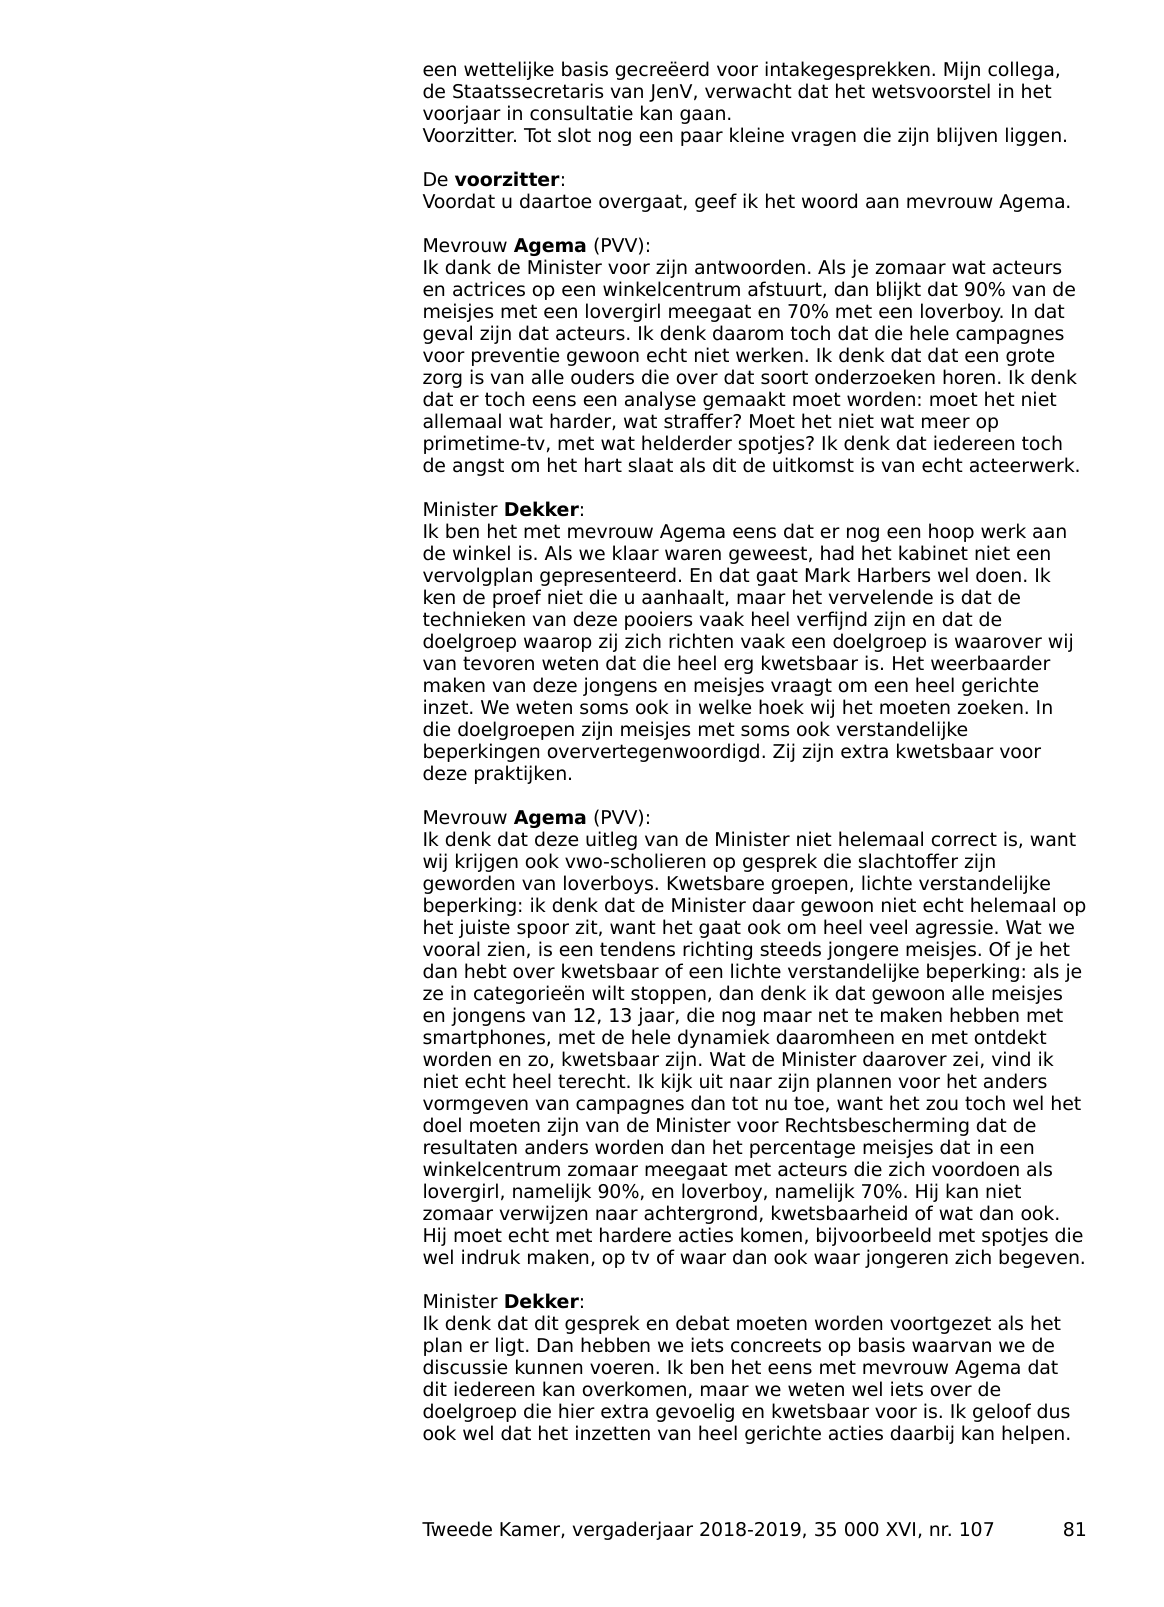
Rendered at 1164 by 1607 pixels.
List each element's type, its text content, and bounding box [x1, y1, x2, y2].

text Mevrouw Agema (PVV): [422, 235, 1087, 257]
text Mevrouw Agema (PVV): [422, 807, 1087, 829]
text De voorzitter: [422, 169, 1087, 191]
text Ik denk dat deze uitleg van de Minister niet helemaal correct is, want wij krijgen ook vwo-scholieren op gesprek die slachtoffer zijn geworden van loverboys. Kwetsbare groepen, lichte verstandelijke beperking: ik denk dat de Minister daar gewoon niet echt helemaal op het juiste spoor zit, want het gaat ook om heel veel agressie. Wat we vooral zien, is een tendens richting steeds jongere meisjes. Of je het dan hebt over kwetsbaar of een lichte verstandelijke beperking: als je ze in categorieën wilt stoppen, dan denk ik dat gewoon alle meisjes en jongens van 12, 13 jaar, die nog maar net te maken hebben met smartphones, met de hele dynamiek daaromheen en met ontdekt worden en zo, kwetsbaar zijn. Wat de Minister daarover zei, vind ik niet echt heel terecht. Ik kijk uit naar zijn plannen voor het anders vormgeven van campagnes dan tot nu toe, want het zou toch wel het doel moeten zijn van de Minister voor Rechtsbescherming dat de resultaten anders worden dan het percentage meisjes dat in een winkelcentrum zomaar meegaat met acteurs die zich voordoen als lovergirl, namelijk 90%, en loverboy, namelijk 70%. Hij kan niet zomaar verwijzen naar achtergrond, kwetsbaarheid of wat dan ook. Hij moet echt met hardere acties komen, bijvoorbeeld met spotjes die wel indruk maken, op tv of waar dan ook waar jongeren zich begeven. [422, 829, 1087, 1269]
text Voorzitter. Tot slot nog een paar kleine vragen die zijn blijven liggen. [422, 125, 1087, 147]
text Minister Dekker: [422, 499, 1087, 521]
text Ik ben het met mevrouw Agema eens dat er nog een hoop werk aan de winkel is. Als we klaar waren geweest, had het kabinet niet een vervolgplan gepresenteerd. En dat gaat Mark Harbers wel doen. Ik ken de proef niet die u aanhaalt, maar het vervelende is dat de technieken van deze pooiers vaak heel verfijnd zijn en dat de doelgroep waarop zij zich richten vaak een doelgroep is waarover wij van tevoren weten dat die heel erg kwetsbaar is. Het weerbaarder maken van deze jongens en meisjes vraagt om een heel gerichte inzet. We weten soms ook in welke hoek wij het moeten zoeken. In die doelgroepen zijn meisjes met soms ook verstandelijke beperkingen oververtegenwoordigd. Zij zijn extra kwetsbaar voor deze praktijken. [422, 521, 1087, 785]
text Minister Dekker: [422, 1291, 1087, 1313]
text Ik dank de Minister voor zijn antwoorden. Als je zomaar wat acteurs en actrices op een winkelcentrum afstuurt, dan blijkt dat 90% van de meisjes met een lovergirl meegaat en 70% met een loverboy. In dat geval zijn dat acteurs. Ik denk daarom toch dat die hele campagnes voor preventie gewoon echt niet werken. Ik denk dat dat een grote zorg is van alle ouders die over dat soort onderzoeken horen. Ik denk dat er toch eens een analyse gemaakt moet worden: moet het niet allemaal wat harder, wat straffer? Moet het niet wat meer op primetime-tv, met wat helderder spotjes? Ik denk dat iedereen toch de angst om het hart slaat als dit de uitkomst is van echt acteerwerk. [422, 257, 1087, 477]
text Voordat u daartoe overgaat, geef ik het woord aan mevrouw Agema. [422, 191, 1087, 213]
text Ik denk dat dit gesprek en debat moeten worden voortgezet als het plan er ligt. Dan hebben we iets concreets op basis waarvan we de discussie kunnen voeren. Ik ben het eens met mevrouw Agema dat dit iedereen kan overkomen, maar we weten wel iets over de doelgroep die hier extra gevoelig en kwetsbaar voor is. Ik geloof dus ook wel dat het inzetten van heel gerichte acties daarbij kan helpen. [422, 1313, 1087, 1445]
text een wettelijke basis gecreëerd voor intakegesprekken. Mijn collega, de Staatssecretaris van JenV, verwacht dat het wetsvoorstel in het voorjaar in consultatie kan gaan. [422, 59, 1087, 125]
